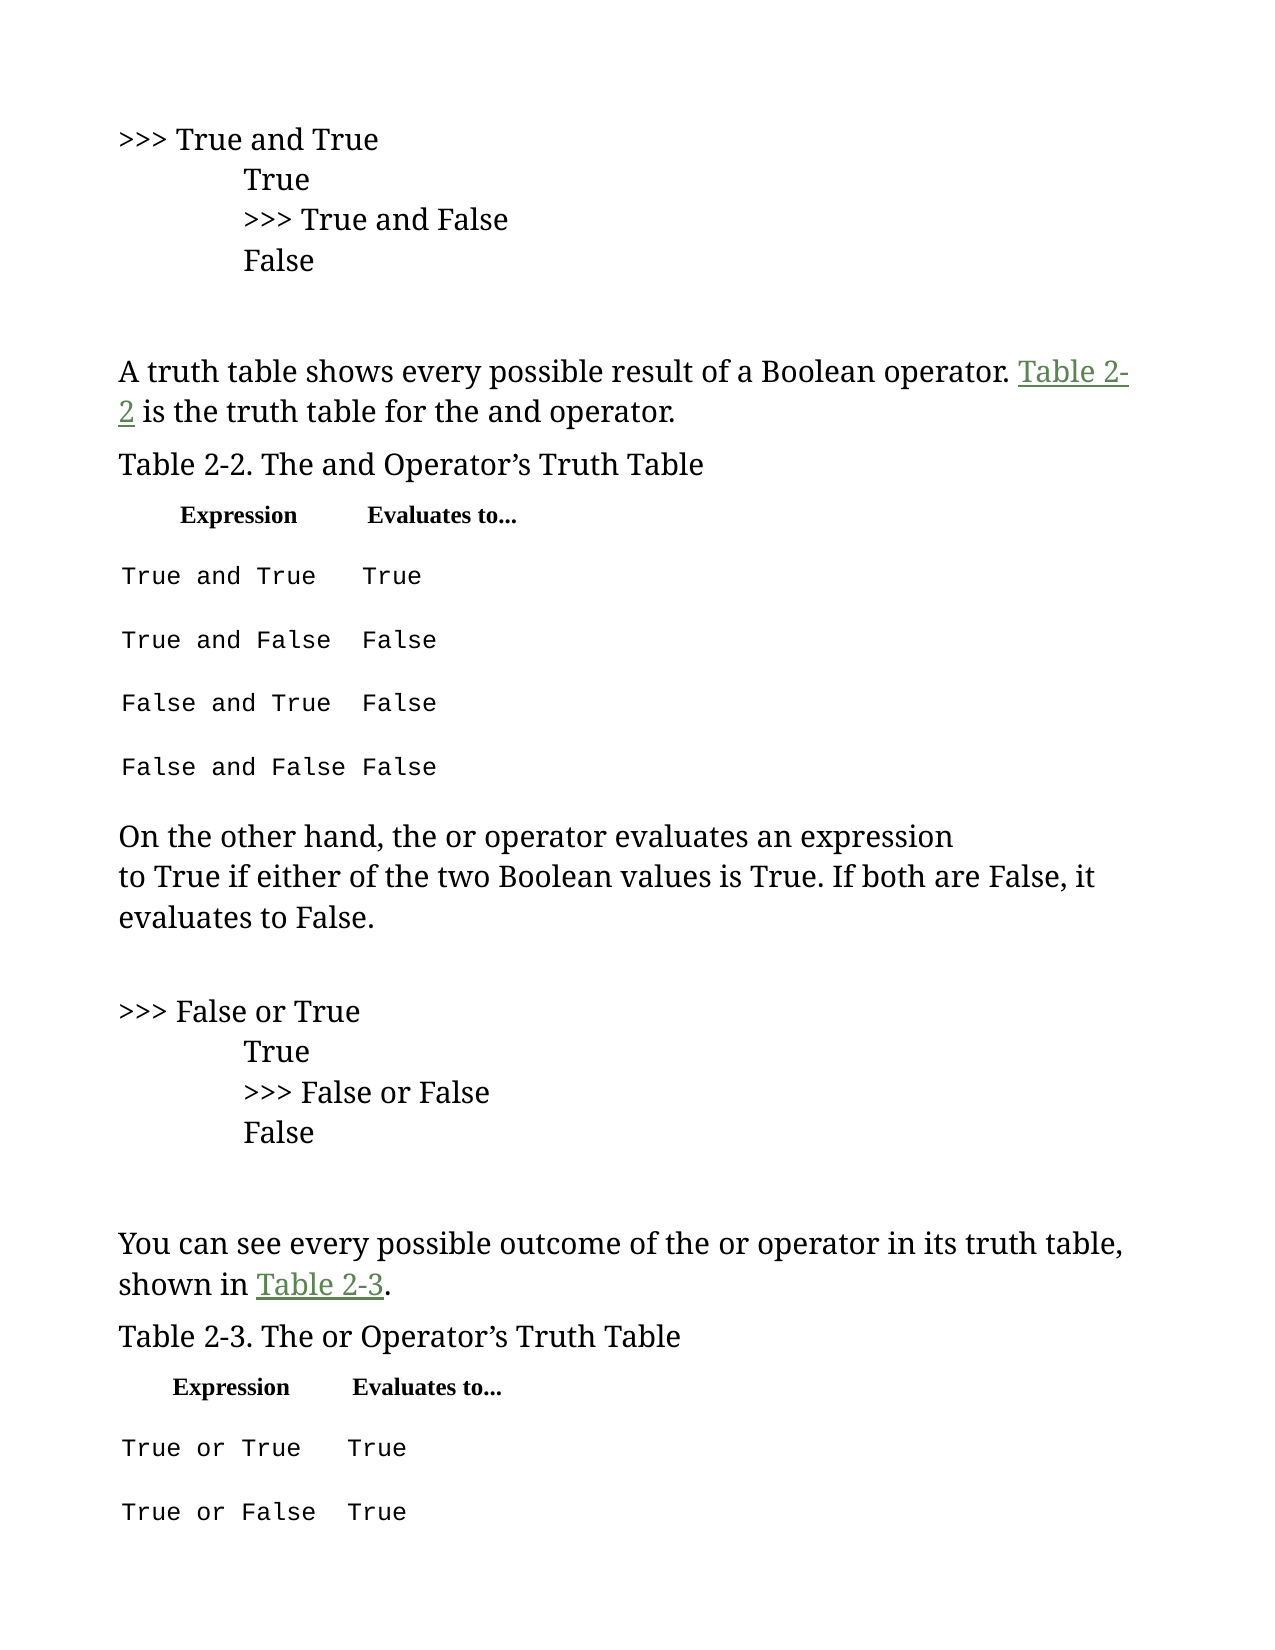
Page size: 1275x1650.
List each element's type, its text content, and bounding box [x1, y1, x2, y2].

table_header Evaluates to... [344, 1369, 510, 1433]
table_header Expression [118, 1369, 344, 1433]
text True [118, 158, 1157, 199]
table_cell False and True [118, 688, 359, 752]
table_header Expression [118, 497, 359, 561]
text False [118, 1112, 1157, 1152]
table_cell False [359, 688, 525, 752]
text >>> True and True [118, 118, 1157, 158]
table_header Evaluates to... [359, 497, 525, 561]
table_cell True [344, 1433, 510, 1497]
text Table 2-2. The and Operator’s Truth Table [118, 444, 1157, 484]
table_cell False and False [118, 752, 359, 815]
table_cell False [359, 625, 525, 688]
table_cell True or False [118, 1497, 344, 1531]
text True [118, 1031, 1157, 1071]
text Table 2-3. The or Operator’s Truth Table [118, 1316, 1157, 1357]
text >>> False or True [118, 990, 1157, 1031]
table_cell True and False [118, 625, 359, 688]
text >>> True and False [118, 199, 1157, 239]
table_cell True [359, 561, 525, 624]
table_cell True and True [118, 561, 359, 624]
table_cell True [344, 1497, 510, 1531]
table_cell True or True [118, 1433, 344, 1497]
text A truth table shows every possible result of a Boolean operator. Table 2-2 is the truth table for the and operator. [118, 351, 1157, 431]
table_cell False [359, 752, 525, 815]
text On the other hand, the or operator evaluates an expression to True if either of the two Boolean values is True. If both are False, it evaluates to False. [118, 815, 1157, 937]
text >>> False or False [118, 1071, 1157, 1112]
text You can see every possible outcome of the or operator in its truth table, shown in Table 2-3. [118, 1223, 1157, 1304]
text False [118, 239, 1157, 280]
